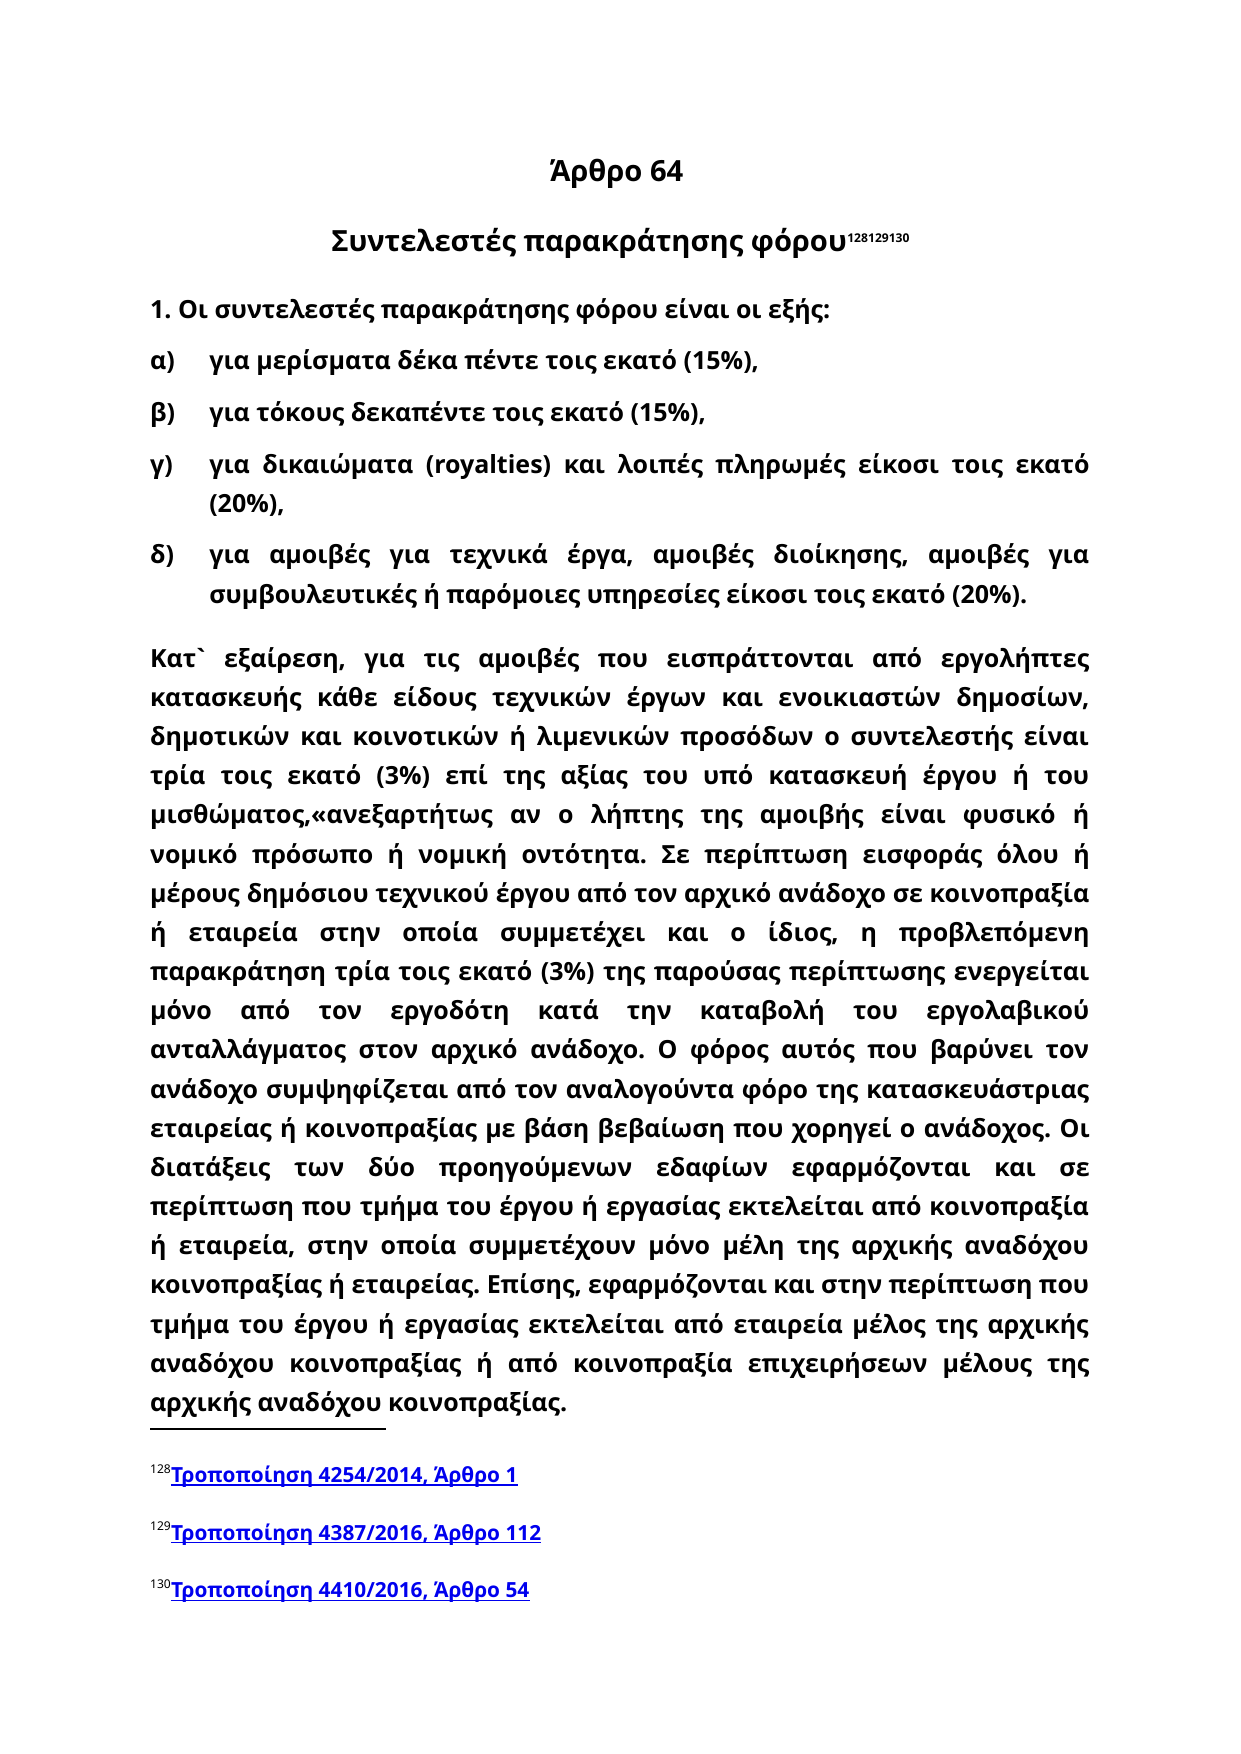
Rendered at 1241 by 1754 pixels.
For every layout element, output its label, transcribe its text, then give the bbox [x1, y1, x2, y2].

list δ) για αμοιβές για τεχνικά έργα, αμοιβές διοίκησης, αμοιβές για συμβουλευτικές ή παρόμοιες υπηρεσίες είκοσι τοις εκατό (20%). [150, 537, 1090, 610]
text Τροποποίηση 4254/2014, Άρθρο 1 [150, 1460, 1090, 1489]
text Τροποποίηση 4387/2016, Άρθρο 112 [150, 1518, 1090, 1546]
list γ) για δικαιώματα (royalties) και λοιπές πληρωμές είκοσι τοις εκατό (20%), [150, 446, 1090, 519]
text Κατ` εξαίρεση, για τις αμοιβές που εισπράττονται από εργολήπτες κατασκευής κάθε είδους τεχνικών έργων και ενοικιαστών δημοσίων, δημοτικών και κοινοτικών ή λιμενικών προσόδων ο συντελεστής είναι τρία τοις εκατό (3%) επί της αξίας του υπό κατασκευή έργου ή του μισθώματος,«ανεξαρτήτως αν ο λήπτης της αμοιβής είναι φυσικό ή νομικό πρόσωπο ή νομική οντότητα. Σε περίπτωση εισφοράς όλου ή μέρους δημόσιου τεχνικού έργου από τον αρχικό ανάδοχο σε κοινοπραξία ή εταιρεία στην οποία συμμετέχει και ο ίδιος, η προβλεπόμενη παρακράτηση τρία τοις εκατό (3%) της παρούσας περίπτωσης ενεργείται μόνο από τον εργοδότη κατά την καταβολή του εργολαβικού ανταλλάγματος στον αρχικό ανάδοχο. Ο φόρος αυτός που βαρύνει τον ανάδοχο συμψηφίζεται από τον αναλογούντα φόρο της κατασκευάστριας εταιρείας ή κοινοπραξίας με βάση βεβαίωση που χορηγεί ο ανάδοχος. Οι διατάξεις των δύο προηγούμενων εδαφίων εφαρμόζονται και σε περίπτωση που τμήμα του έργου ή εργασίας εκτελείται από κοινοπραξία ή εταιρεία, στην οποία συμμετέχουν μόνο μέλη της αρχικής αναδόχου κοινοπραξίας ή εταιρείας. Επίσης, εφαρμόζονται και στην περίπτωση που τμήμα του έργου ή εργασίας εκτελείται από εταιρεία μέλος της αρχικής αναδόχου κοινοπραξίας ή από κοινοπραξία επιχειρήσεων μέλους της αρχικής αναδόχου κοινοπραξίας. [150, 640, 1090, 1419]
text Τροποποίηση 4410/2016, Άρθρο 54 [150, 1576, 1090, 1604]
list β) για τόκους δεκαπέντε τοις εκατό (15%), [150, 394, 1090, 429]
subtitle Συντελεστές παρακράτησης φόρου [150, 221, 1090, 260]
list α) για μερίσματα δέκα πέντε τοις εκατό (15%), [150, 343, 1090, 377]
text 1. Οι συντελεστές παρακράτησης φόρου είναι οι εξής: [150, 291, 1090, 325]
subtitle Άρθρο 64 [150, 150, 1090, 190]
